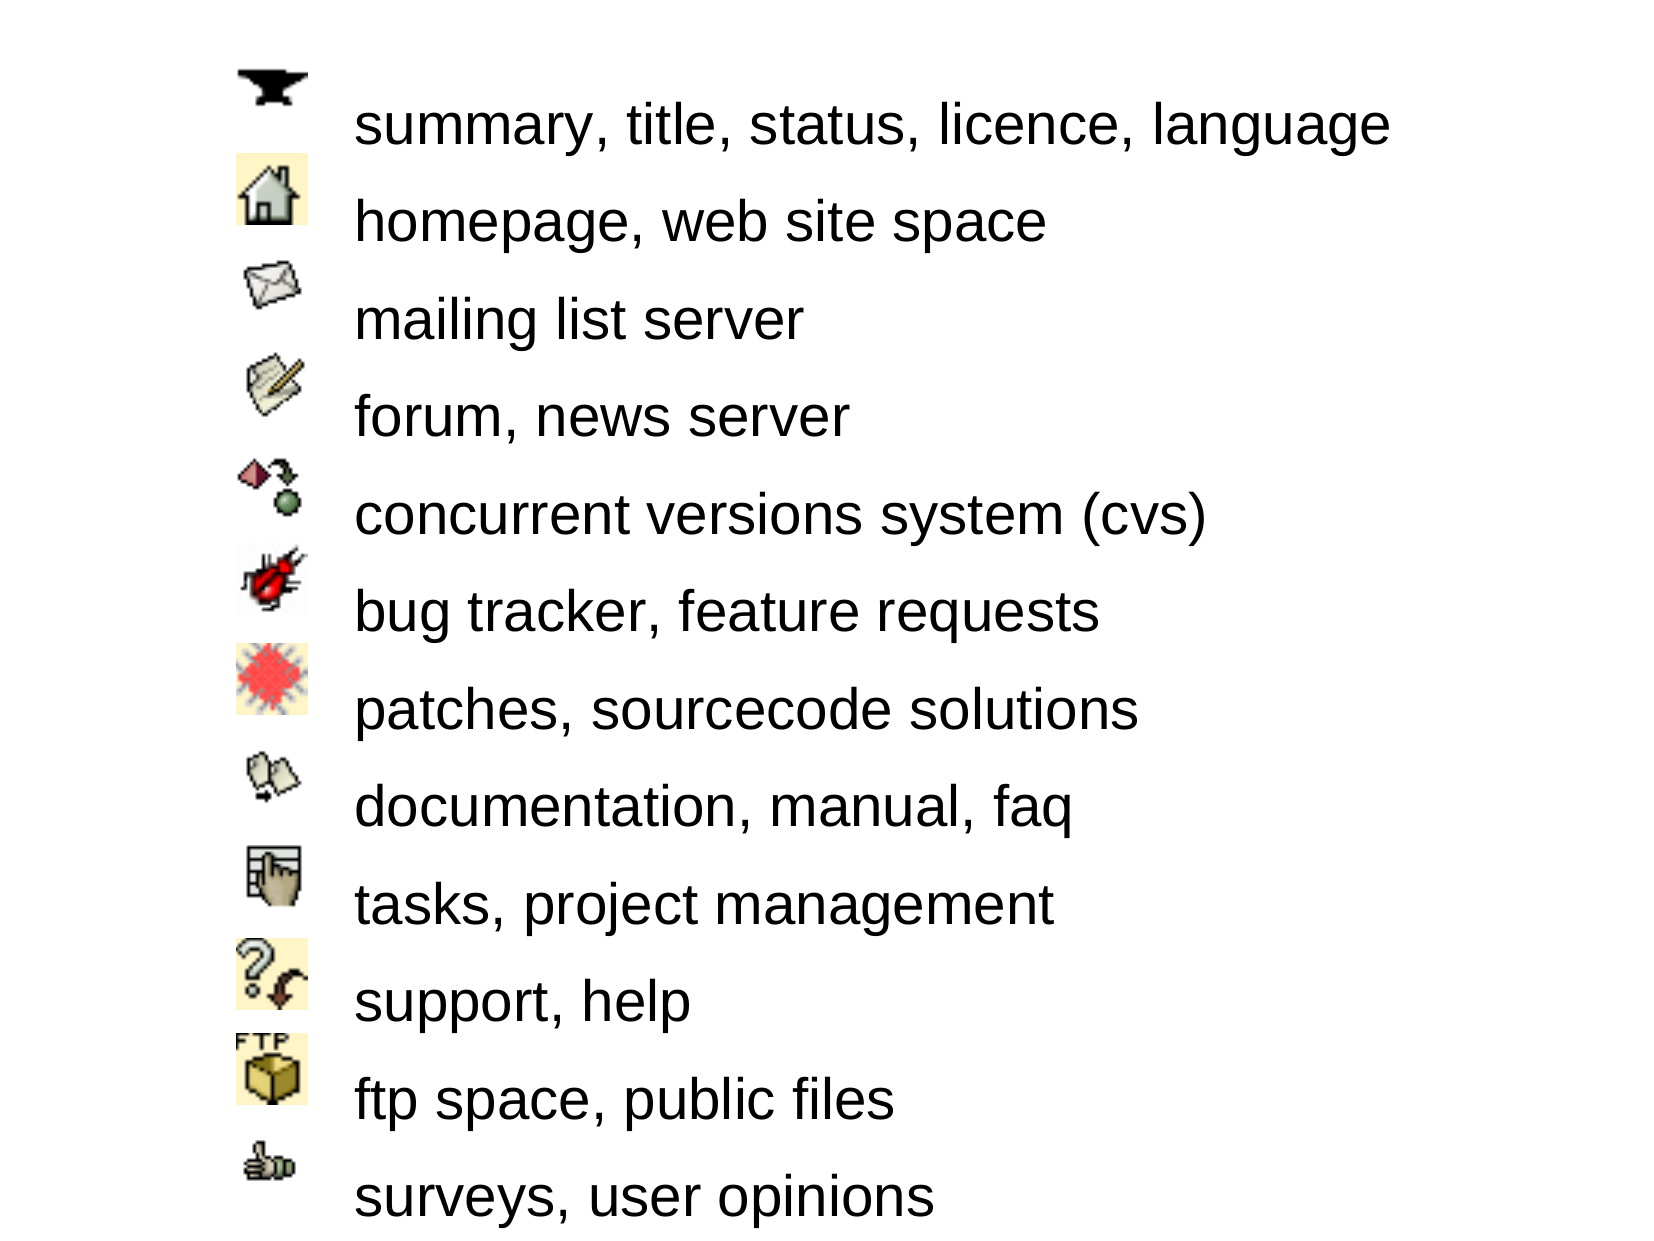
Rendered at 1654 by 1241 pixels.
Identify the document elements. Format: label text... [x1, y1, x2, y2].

picture [236, 348, 308, 420]
picture [236, 247, 308, 319]
picture [236, 1033, 308, 1105]
picture [236, 153, 308, 225]
picture [236, 738, 308, 810]
picture [236, 643, 308, 715]
picture [236, 53, 308, 125]
picture [236, 543, 308, 615]
picture [236, 938, 308, 1010]
picture [236, 448, 308, 520]
text_box summary, title, status, licence, language homepage, web site space mailing list server forum, news server concurrent versions system (cvs) bug tracker, feature requests patches, sourcecode solutions documentation, manual, faq tasks, project management support, help ftp space, public files surveys, user opinions [354, 59, 1536, 1241]
picture [236, 1127, 308, 1199]
picture [236, 838, 308, 910]
